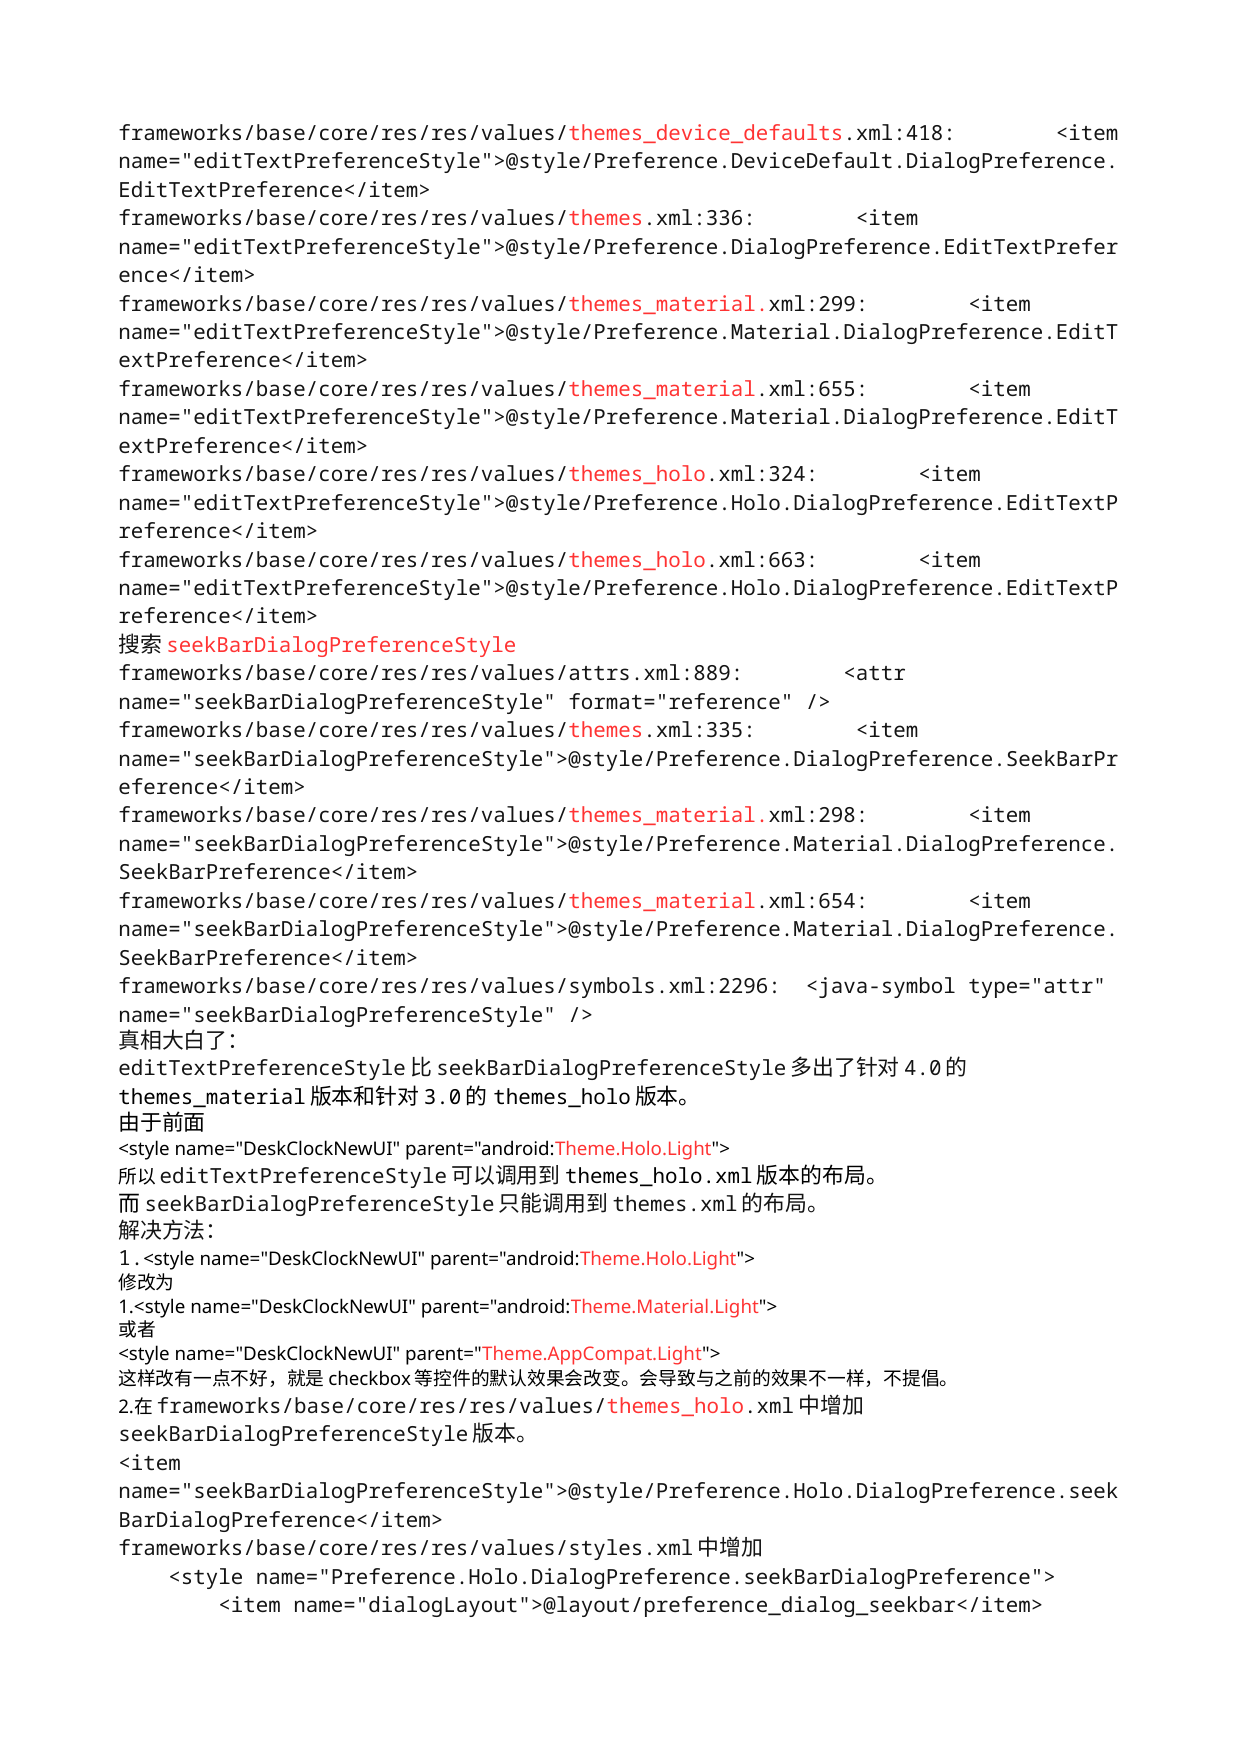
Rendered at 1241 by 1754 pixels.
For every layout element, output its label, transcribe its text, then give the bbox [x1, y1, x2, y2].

text frameworks/base/core/res/res/values/themes_material.xml:654: <item name="seekBarDialogPreferenceStyle">@style/Preference.Material.DialogPreference.SeekBarPreference</item> [118, 886, 1122, 971]
text frameworks/base/core/res/res/values/themes_material.xml:298: <item name="seekBarDialogPreferenceStyle">@style/Preference.Material.DialogPreference.SeekBarPreference</item> [118, 801, 1122, 886]
text <style name="DeskClockNewUI" parent="android:Theme.Holo.Light"> [118, 1135, 1122, 1161]
text 真相大白了： [118, 1028, 1122, 1053]
text frameworks/base/core/res/res/values/themes_holo.xml:324: <item name="editTextPreferenceStyle">@style/Preference.Holo.DialogPreference.EditTextPreference</item> [118, 459, 1122, 545]
text frameworks/base/core/res/res/values/themes.xml:335: <item name="seekBarDialogPreferenceStyle">@style/Preference.DialogPreference.SeekBarPreference</item> [118, 715, 1122, 801]
text <style name="Preference.Holo.DialogPreference.seekBarDialogPreference"> [118, 1562, 1122, 1590]
text 修改为 [118, 1271, 1122, 1293]
text <item name="seekBarDialogPreferenceStyle">@style/Preference.Holo.DialogPreference.seekBarDialogPreference</item> [118, 1448, 1122, 1533]
text <item name="dialogLayout">@layout/preference_dialog_seekbar</item> [118, 1590, 1122, 1619]
text frameworks/base/core/res/res/values/themes.xml:336: <item name="editTextPreferenceStyle">@style/Preference.DialogPreference.EditTextPreference</item> [118, 203, 1122, 289]
text frameworks/base/core/res/res/values/styles.xml中增加 [118, 1533, 1122, 1562]
text 搜索seekBarDialogPreferenceStyle [118, 630, 1122, 658]
text <style name="DeskClockNewUI" parent="Theme.AppCompat.Light"> [118, 1340, 1122, 1366]
text 这样改有一点不好，就是checkbox等控件的默认效果会改变。会导致与之前的效果不一样，不提倡。 [118, 1366, 1122, 1391]
text 2.在frameworks/base/core/res/res/values/themes_holo.xml中增加seekBarDialogPreferenceStyle版本。 [118, 1391, 1122, 1448]
text frameworks/base/core/res/res/values/themes_device_defaults.xml:418: <item name="editTextPreferenceStyle">@style/Preference.DeviceDefault.DialogPreference.EditTextPreference</item> [118, 118, 1122, 203]
text 解决方法： [118, 1218, 1122, 1243]
text frameworks/base/core/res/res/values/themes_holo.xml:663: <item name="editTextPreferenceStyle">@style/Preference.Holo.DialogPreference.EditTextPreference</item> [118, 545, 1122, 630]
text 而seekBarDialogPreferenceStyle只能调用到themes.xml的布局。 [118, 1189, 1122, 1218]
text editTextPreferenceStyle比seekBarDialogPreferenceStyle多出了针对4.0的 themes_material版本和针对3.0的 themes_holo版本。 [118, 1053, 1122, 1110]
text frameworks/base/core/res/res/values/symbols.xml:2296: <java-symbol type="attr" name="seekBarDialogPreferenceStyle" /> [118, 971, 1122, 1028]
text frameworks/base/core/res/res/values/themes_material.xml:655: <item name="editTextPreferenceStyle">@style/Preference.Material.DialogPreference.EditTextPreference</item> [118, 374, 1122, 459]
text 1.<style name="DeskClockNewUI" parent="android:Theme.Holo.Light"> [118, 1243, 1122, 1271]
text 1.<style name="DeskClockNewUI" parent="android:Theme.Material.Light"> [118, 1293, 1122, 1318]
text 由于前面 [118, 1110, 1122, 1135]
text 或者 [118, 1318, 1122, 1340]
text 所以editTextPreferenceStyle可以调用到themes_holo.xml版本的布局。 [118, 1161, 1122, 1189]
text frameworks/base/core/res/res/values/themes_material.xml:299: <item name="editTextPreferenceStyle">@style/Preference.Material.DialogPreference.EditTextPreference</item> [118, 289, 1122, 374]
text frameworks/base/core/res/res/values/attrs.xml:889: <attr name="seekBarDialogPreferenceStyle" format="reference" /> [118, 658, 1122, 715]
